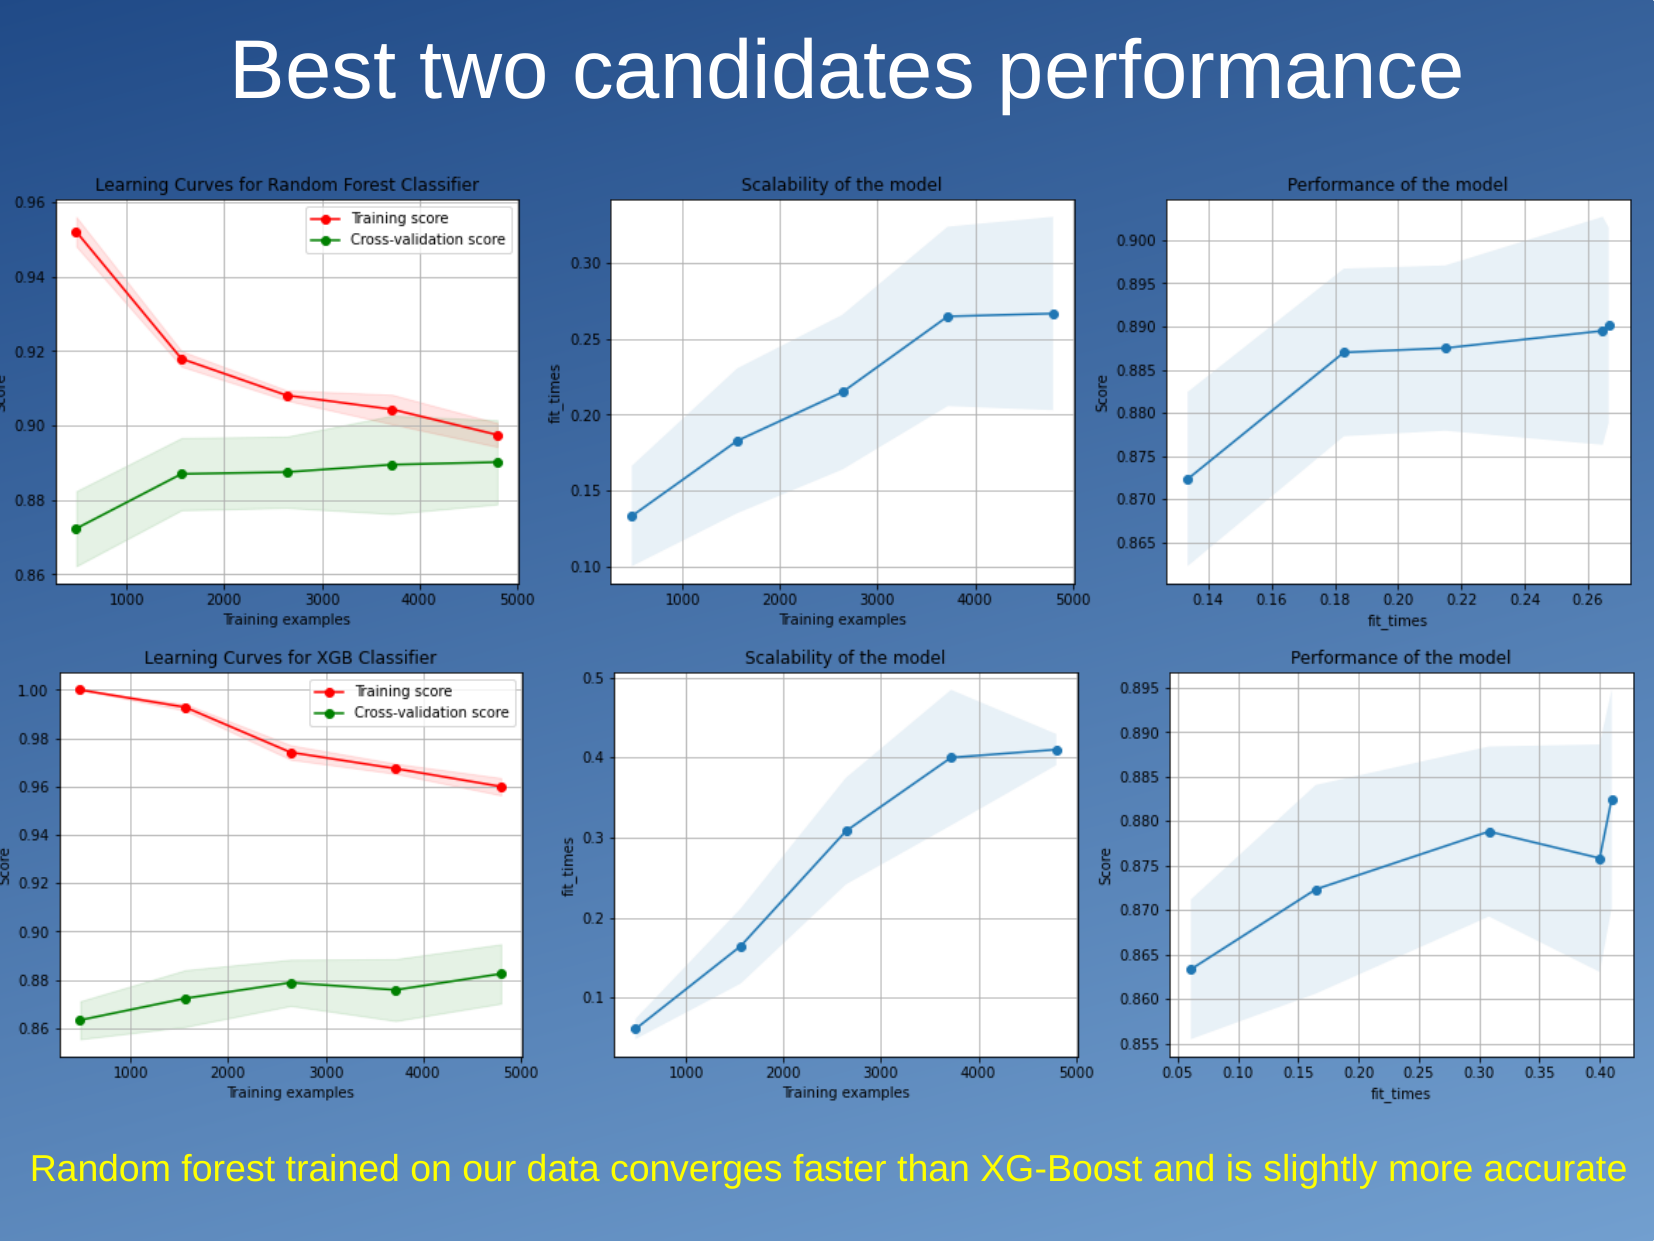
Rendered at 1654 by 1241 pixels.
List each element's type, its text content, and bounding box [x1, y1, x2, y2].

picture [0, 167, 1639, 639]
title Best two candidates performance [45, 4, 1651, 136]
text_box Random forest trained on our data converges faster than XG-Boost and is slightly more accurate [15, 1140, 1654, 1239]
picture [0, 640, 1642, 1112]
